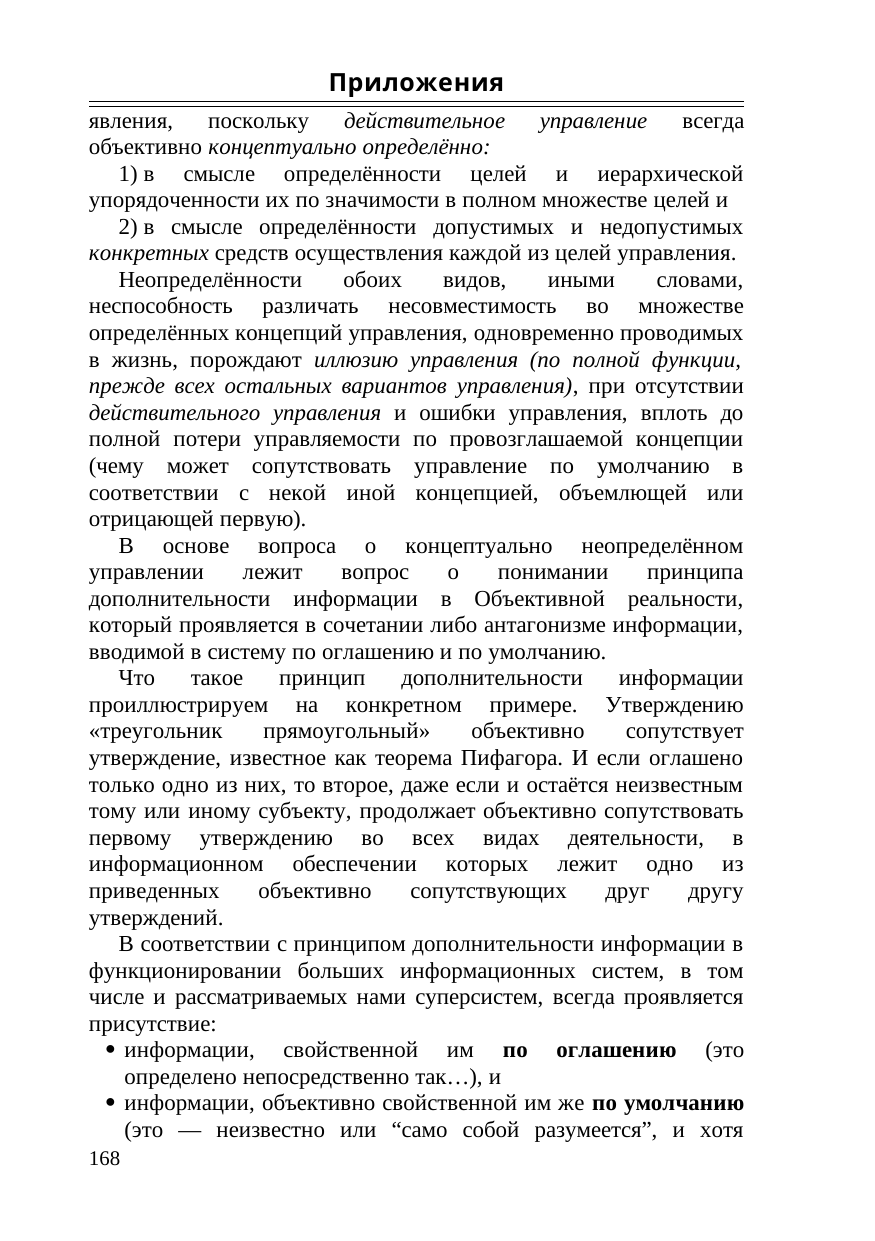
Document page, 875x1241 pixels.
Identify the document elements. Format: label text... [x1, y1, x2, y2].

text 1) в смысле определённости целей и иерархической упорядоченности их по значимости в полном множестве целей и [89, 159, 744, 213]
text 2) в смысле определённости допустимых и недопустимых конкретных средств осуществления каждой из целей управления. [89, 213, 744, 266]
list информации, свойственной им по оглашению (это определено непосредственно так…), и [106, 1036, 744, 1089]
text В соответствии с принципом дополнительности информации в функционировании больших информационных систем, в том числе и рассматриваемых нами суперсистем, всегда проявляется присутствие: [89, 930, 744, 1036]
text явления, поскольку действительное управление всегда объективно концептуально определённо: [89, 107, 744, 159]
text В основе вопроса о концептуально неопределённом управлении лежит вопрос о понимании принципа дополнительности информации в Объективной реальности, который проявляется в сочетании либо антагонизме информации, вводимой в систему по оглашению и по умолчанию. [89, 531, 744, 664]
text Неопределённости обоих видов, иными словами, неспособность различать несовместимость во множестве определённых концепций управления, одновременно проводимых в жизнь, порождают иллюзию управления (по полной функции, прежде всех остальных вариантов управления), при отсутствии действительного управления и ошибки управления, вплоть до полной потери управляемости по провозглашаемой концепции (чему может сопутствовать управление по умолчанию в соответствии с некой иной концепцией, объемлющей или отрицающей первую). [89, 266, 744, 531]
text Что такое принцип дополнительности информации проиллюстрируем на конкретном примере. Утверждению «треугольник прямоугольный» объективно сопутствует утверждение, известное как теорема Пифагора. И если оглашено только одно из них, то второе, даже если и остаётся неизвестным тому или иному субъекту, продолжает объективно сопутствовать первому утверждению во всех видах деятельности, в информационном обеспечении которых лежит одно из приведенных объективно сопутствующих друг другу утверждений. [89, 664, 744, 930]
list информации, объективно свойственной им же по умолчанию (это — неизвестно или “само собой разумеется”, и хотя [106, 1089, 744, 1142]
